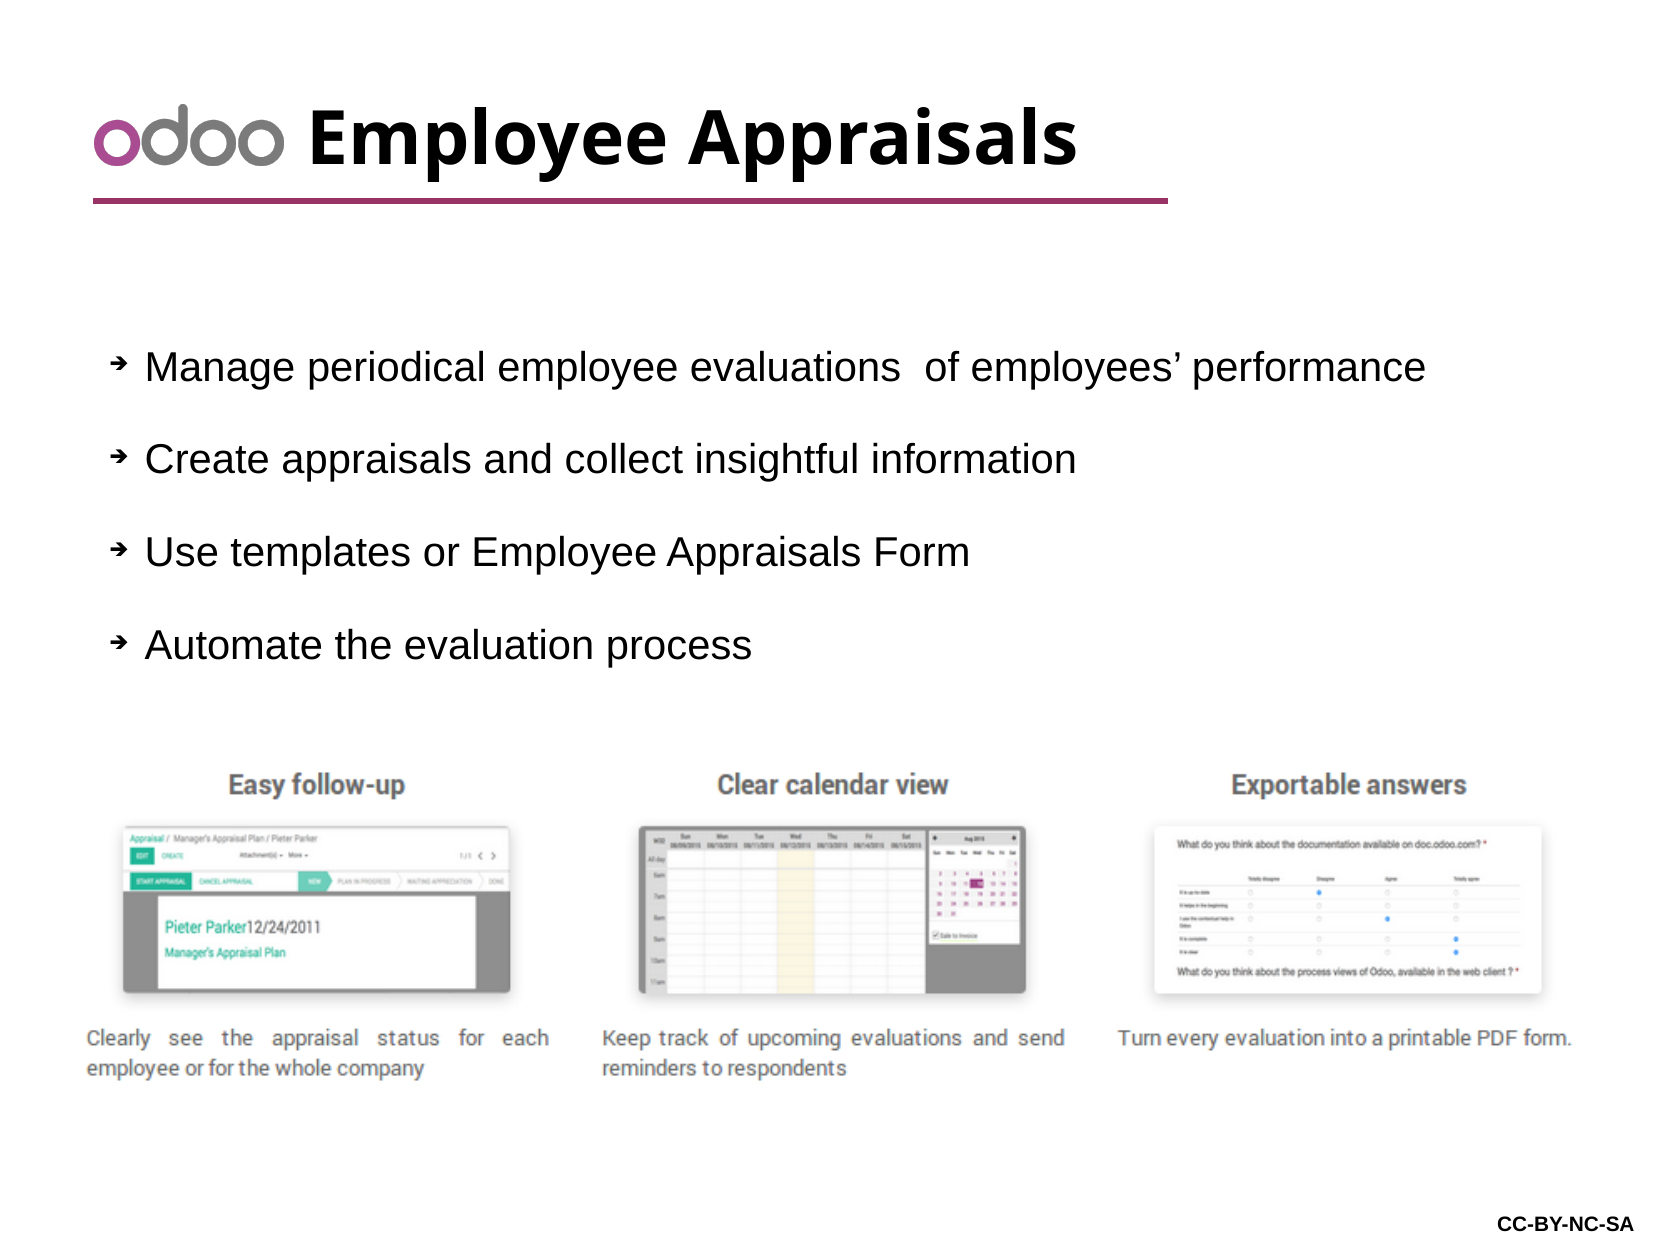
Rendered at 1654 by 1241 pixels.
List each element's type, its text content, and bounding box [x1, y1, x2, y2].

picture [30, 736, 1612, 1111]
text_box CC-BY-NC-SA [1482, 1204, 1654, 1241]
title Employee Appraisals [306, 31, 1570, 239]
picture [94, 104, 284, 166]
text_box Manage periodical employee evaluations of employees’ performance Create appraisals and collect insightful information Use templates or Employee Appraisals Form Automate the evaluation process [94, 289, 1583, 680]
